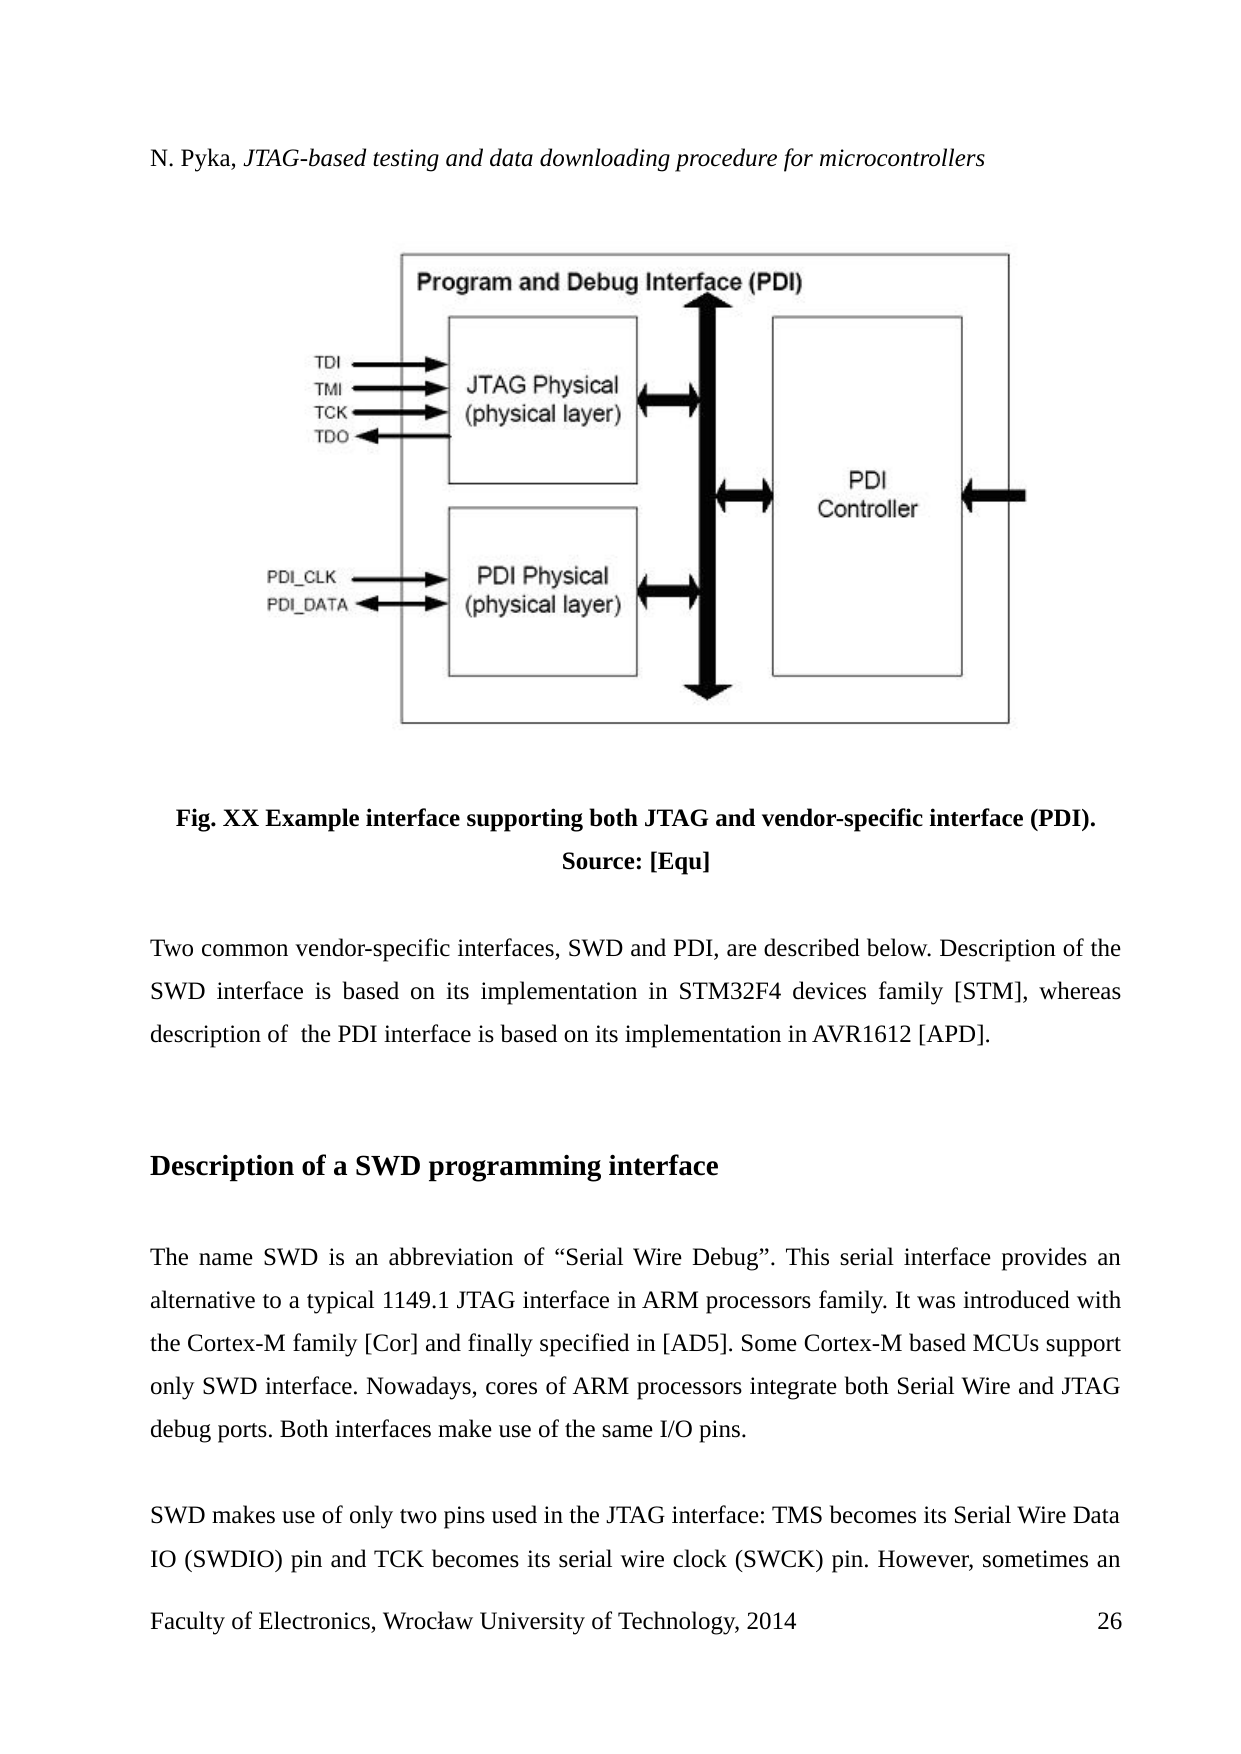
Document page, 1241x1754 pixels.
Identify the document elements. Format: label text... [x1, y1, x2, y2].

text The name SWD is an abbreviation of “Serial Wire Debug”. This serial interface provides an alternative to a typical 1149.1 JTAG interface in ARM processors family. It was introduced with the Cortex-M family [Cor] and finally specified in [AD5]. Some Cortex-M based MCUs support only SWD interface. Nowadays, cores of ARM processors integrate both Serial Wire and JTAG debug ports. Both interfaces make use of the same I/O pins. [150, 1242, 1122, 1443]
text Fig. XX Example interface supporting both JTAG and vendor-specific interface (PDI). Source: [Equ] [150, 803, 1122, 875]
picture [266, 239, 1038, 746]
text Description of a SWD programming interface [150, 1148, 1122, 1182]
text SWD makes use of only two pins used in the JTAG interface: TMS becomes its Serial Wire Data IO (SWDIO) pin and TCK becomes its serial wire clock (SWCK) pin. However, sometimes an [150, 1501, 1122, 1572]
text Two common vendor-specific interfaces, SWD and PDI, are described below. Description of the SWD interface is based on its implementation in STM32F4 devices family [STM], whereas description of the PDI interface is based on its implementation in AVR1612 [APD]. [150, 933, 1122, 1048]
